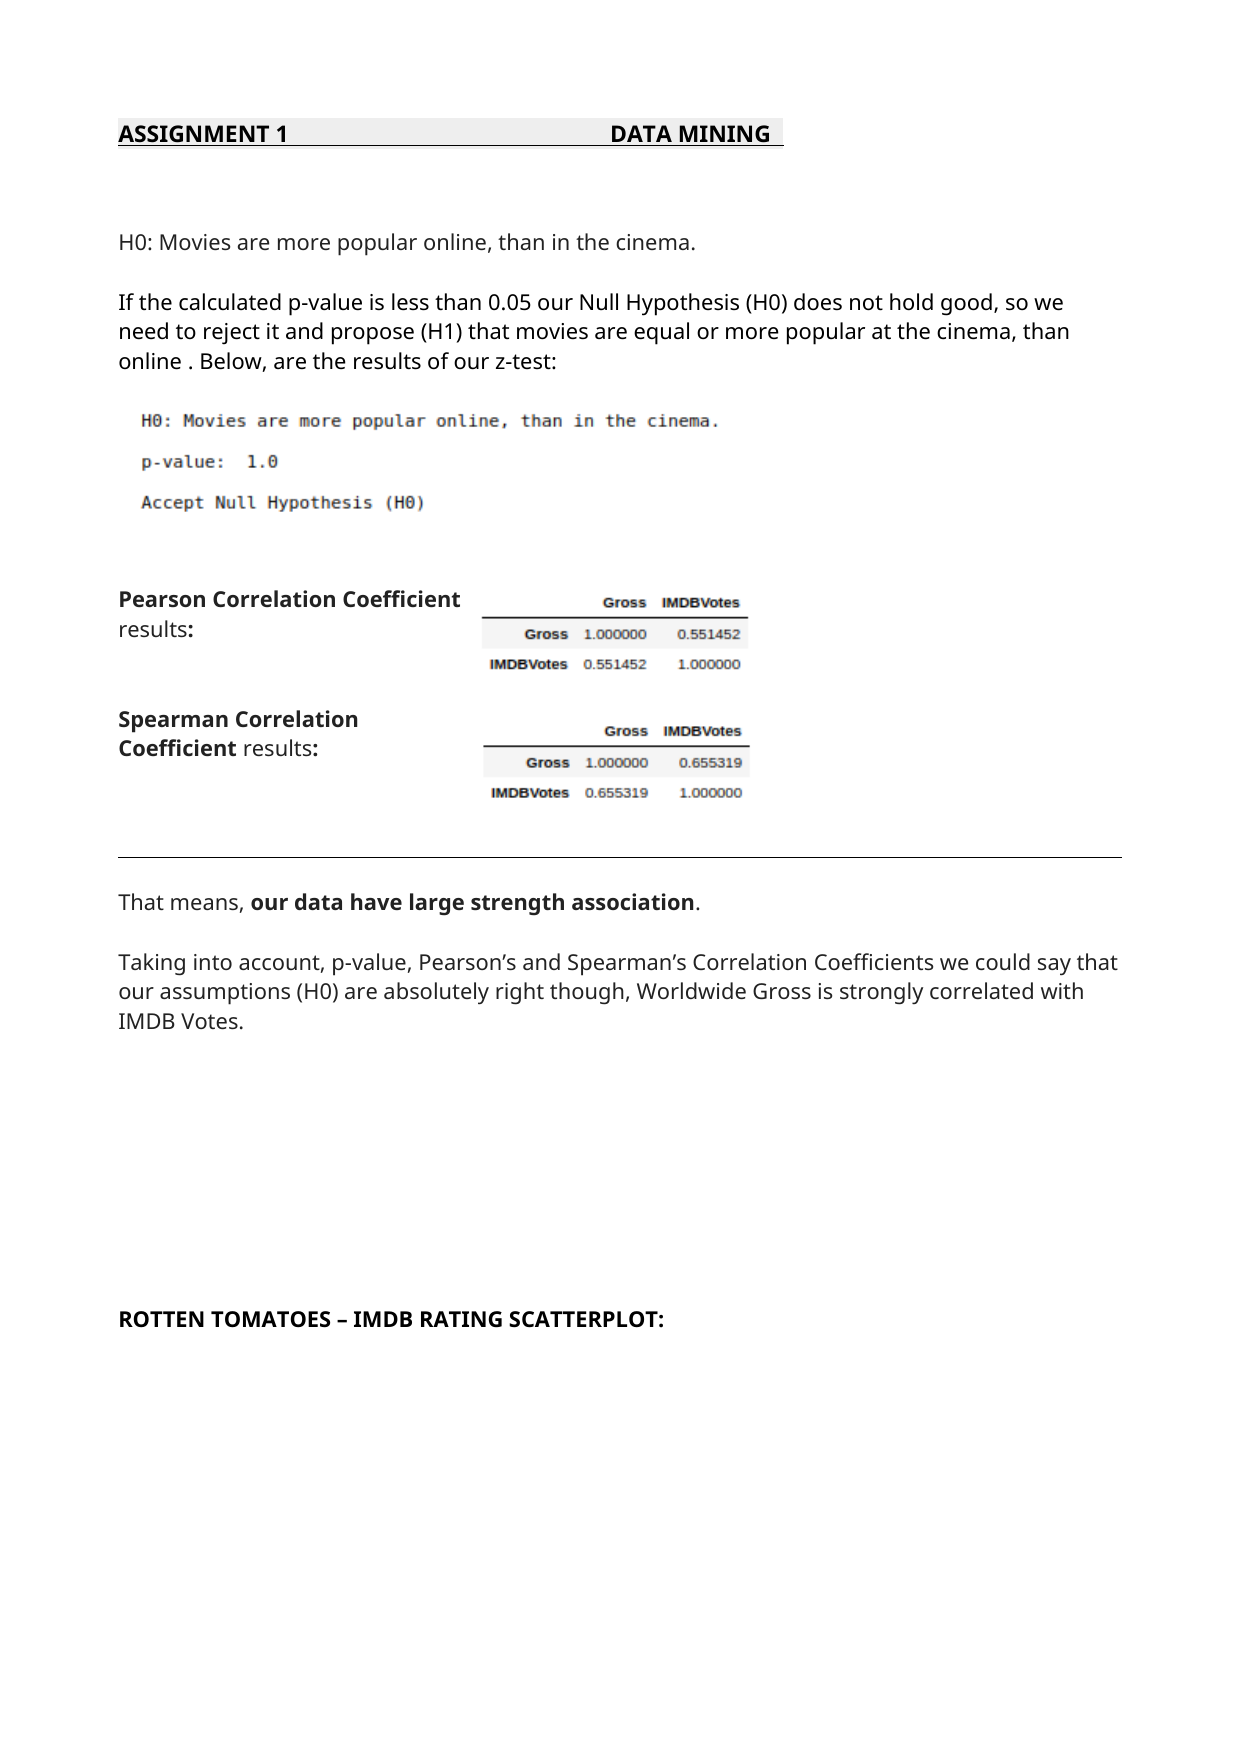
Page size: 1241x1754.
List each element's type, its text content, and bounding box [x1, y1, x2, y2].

text [761, 704, 1122, 763]
text Taking into account, p-value, Pearson’s and Spearman’s Correlation Coefficients we could say that our assumptions (H0) are absolutely right though, Worldwide Gross is strongly correlated with IMDB Votes. [118, 946, 1122, 1036]
text H0: Movies are more popular online, than in the cinema. [118, 227, 1122, 257]
text Spearman Correlation Coefficient results: [118, 704, 479, 763]
text Pearson Correlation Coefficient results: [118, 584, 476, 644]
picture [476, 584, 764, 682]
text [764, 584, 1122, 644]
picture [479, 703, 761, 809]
text ROTTEN TOMATOES – IMDB RATING SCATTERPLOT: [118, 1304, 1122, 1334]
text If the calculated p-value is less than 0.05 our Null Hypothesis (H0) does not hold good, so we need to reject it and propose (H1) that movies are equal or more popular at the cinema, than online . Below, are the results of our z-test: [118, 287, 1122, 376]
picture [124, 405, 726, 523]
text That means, our data have large strength association. [118, 887, 1122, 917]
